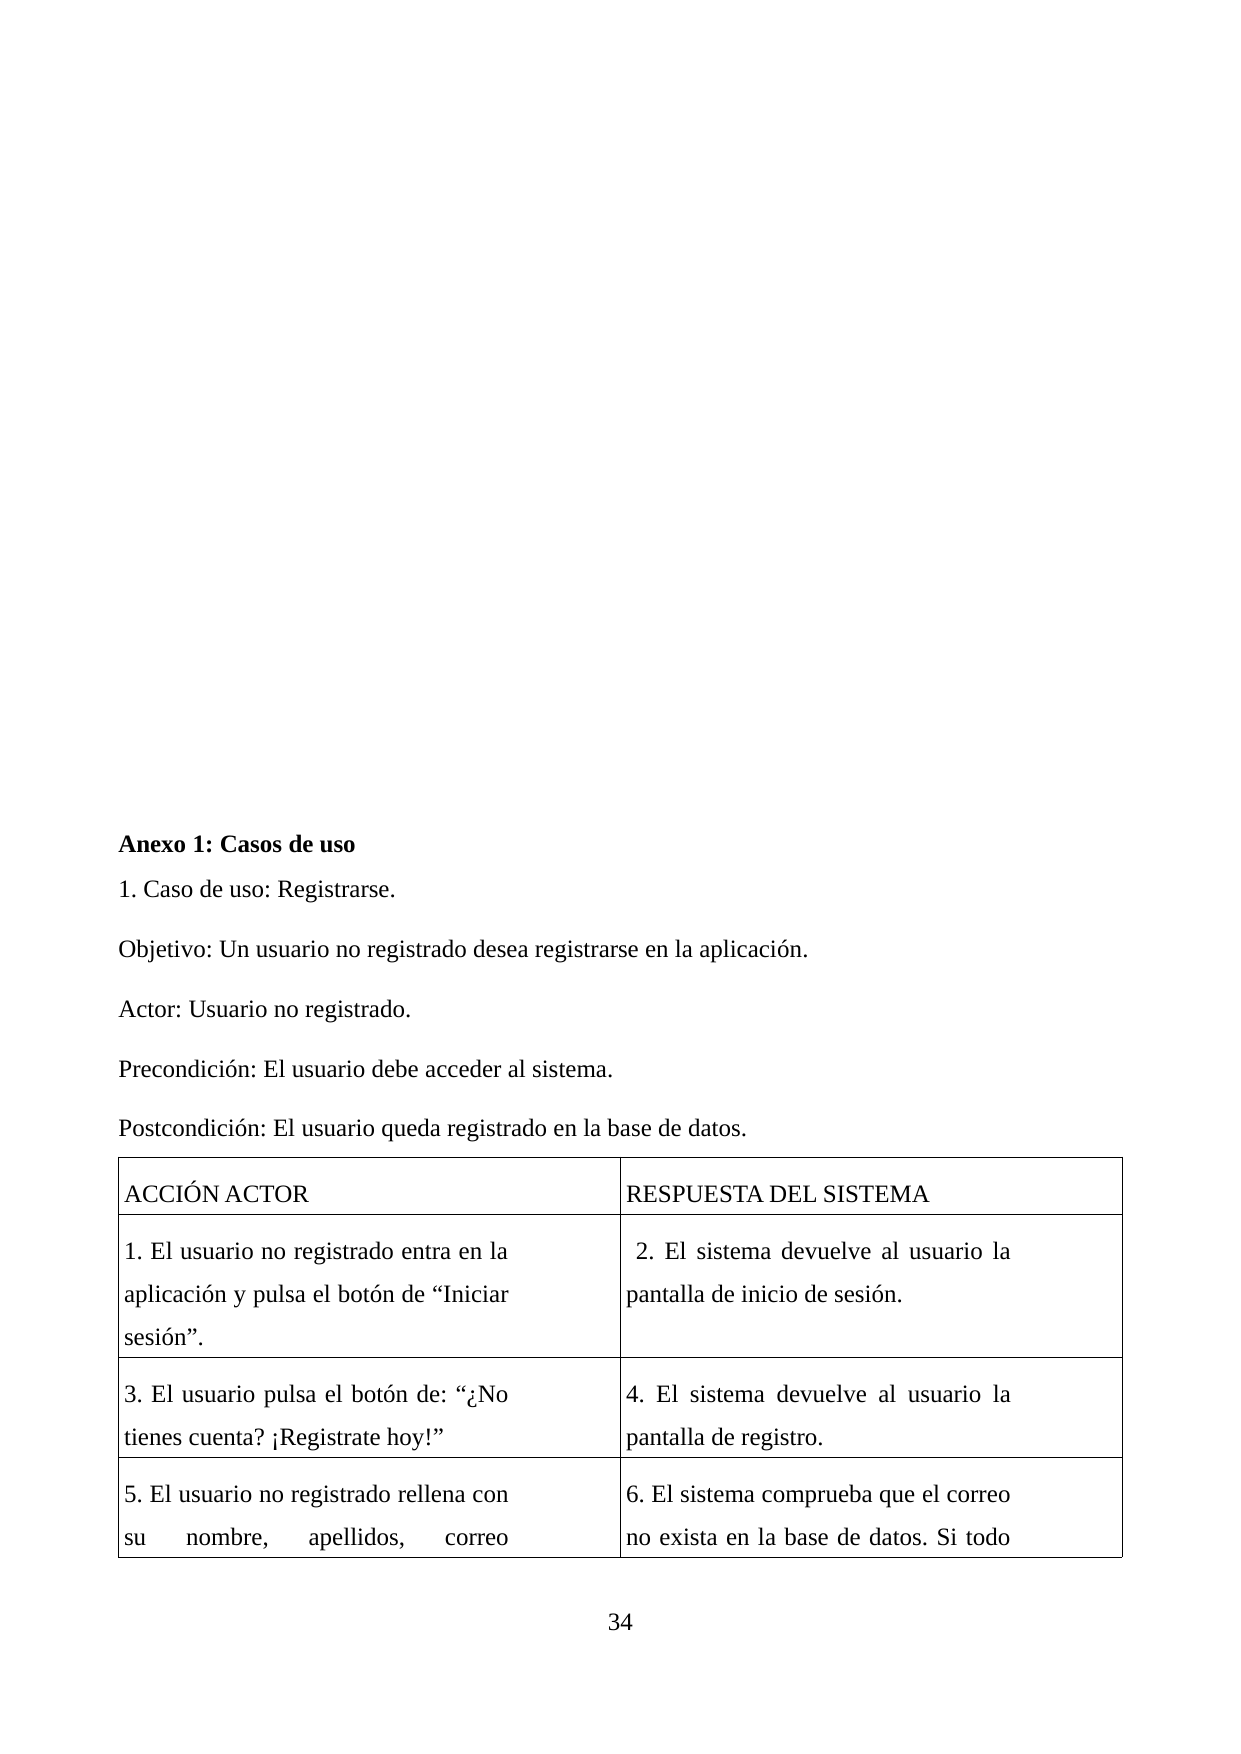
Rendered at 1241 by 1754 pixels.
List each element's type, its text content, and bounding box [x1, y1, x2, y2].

table_cell 5. El usuario no registrado rellena con su nombre, apellidos, correo [119, 1458, 620, 1557]
text Objetivo: Un usuario no registrado desea registrarse en la aplicación. [118, 934, 1017, 963]
text Postcondición: El usuario queda registrado en la base de datos. [118, 1113, 1017, 1142]
table_header ACCIÓN ACTOR [119, 1158, 620, 1213]
table_cell 6. El sistema comprueba que el correo no exista en la base de datos. Si todo [621, 1458, 1122, 1557]
table_cell 1. El usuario no registrado entra en la aplicación y pulsa el botón de “Iniciar sesión”. [119, 1215, 620, 1357]
table_cell 4. El sistema devuelve al usuario la pantalla de registro. [621, 1358, 1122, 1457]
table_header RESPUESTA DEL SISTEMA [621, 1158, 1122, 1213]
text Precondición: El usuario debe acceder al sistema. [118, 1054, 1017, 1082]
text 1. Caso de uso: Registrarse. [118, 874, 1017, 903]
table_cell 2. El sistema devuelve al usuario la pantalla de inicio de sesión. [621, 1215, 1122, 1357]
text Actor: Usuario no registrado. [118, 994, 1017, 1023]
table_cell 3. El usuario pulsa el botón de: “¿No tienes cuenta? ¡Registrate hoy!” [119, 1358, 620, 1457]
text Anexo 1: Casos de uso [118, 829, 1017, 858]
